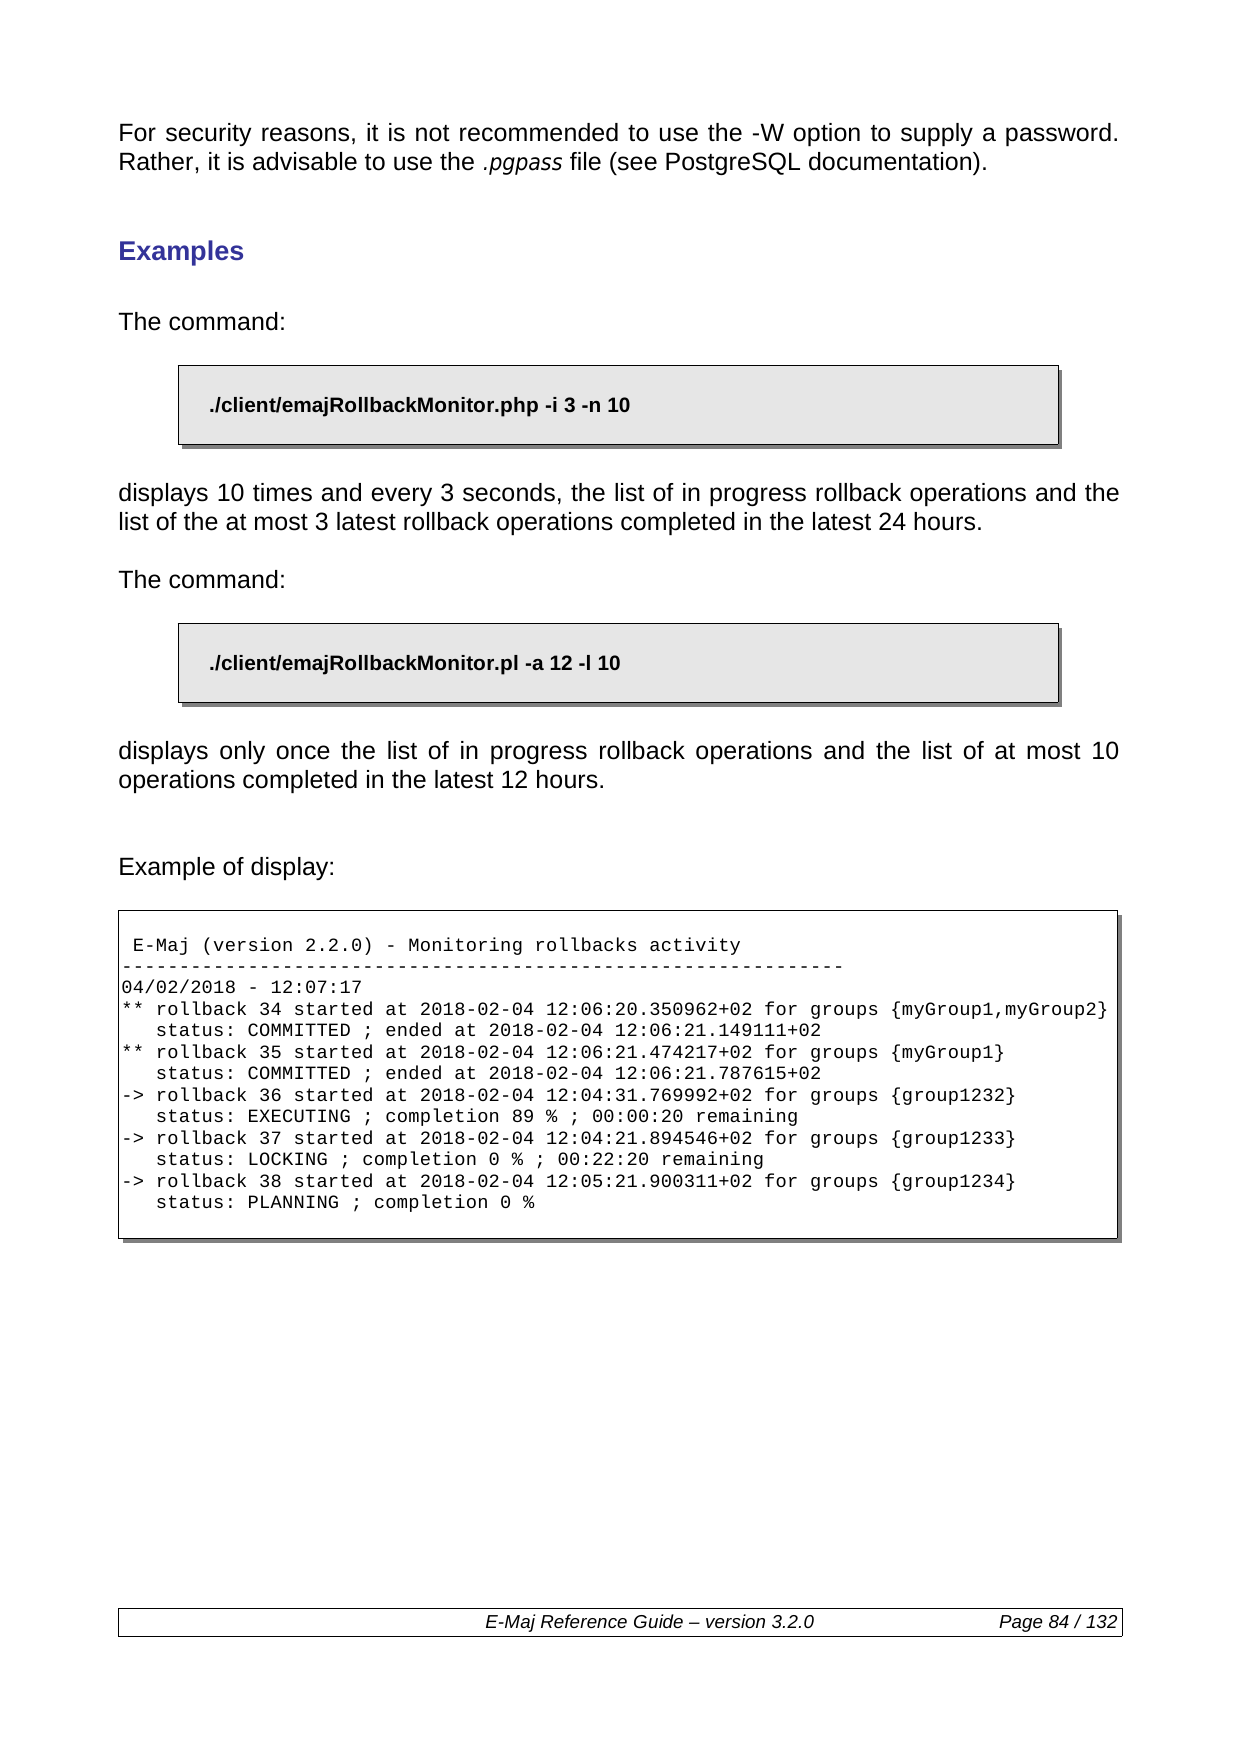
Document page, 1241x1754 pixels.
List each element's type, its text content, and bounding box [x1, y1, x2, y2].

text ** rollback 34 started at 2018-02-04 12:06:20.350962+02 for groups {myGroup1,myGroup2} [119, 996, 1117, 1018]
text displays only once the list of in progress rollback operations and the list of at most 10 operations completed in the latest 12 hours. [118, 736, 1122, 794]
text status: LOCKING ; completion 0 % ; 00:22:20 remaining [119, 1146, 1117, 1168]
text -> rollback 36 started at 2018-02-04 12:04:31.769992+02 for groups {group1232} [119, 1082, 1117, 1103]
text ** rollback 35 started at 2018-02-04 12:06:21.474217+02 for groups {myGroup1} [119, 1039, 1117, 1061]
text status: EXECUTING ; completion 89 % ; 00:00:20 remaining [119, 1103, 1117, 1125]
text For security reasons, it is not recommended to use the -W option to supply a password. Rather, it is advisable to use the .pgpass file (see PostgreSQL documentation). [118, 118, 1122, 176]
text The command: [118, 307, 1122, 336]
text -> rollback 38 started at 2018-02-04 12:05:21.900311+02 for groups {group1234} [119, 1168, 1117, 1189]
text status: PLANNING ; completion 0 % [119, 1189, 1117, 1214]
text status: COMMITTED ; ended at 2018-02-04 12:06:21.149111+02 [119, 1018, 1117, 1039]
text -> rollback 37 started at 2018-02-04 12:04:21.894546+02 for groups {group1233} [119, 1125, 1117, 1146]
text The command: [118, 565, 1122, 594]
text status: COMMITTED ; ended at 2018-02-04 12:06:21.787615+02 [119, 1061, 1117, 1082]
text ./client/emajRollbackMonitor.pl -a 12 -l 10 [179, 648, 1058, 672]
text E-Maj (version 2.2.0) - Monitoring rollbacks activity [119, 932, 1117, 953]
text displays 10 times and every 3 seconds, the list of in progress rollback operations and the list of the at most 3 latest rollback operations completed in the latest 24 hours. [118, 478, 1122, 536]
text Example of display: [118, 852, 1122, 881]
text 04/02/2018 - 12:07:17 [119, 975, 1117, 996]
text --------------------------------------------------------------- [119, 953, 1117, 975]
subtitle Examples [118, 234, 1122, 265]
text ./client/emajRollbackMonitor.php -i 3 -n 10 [179, 389, 1058, 414]
